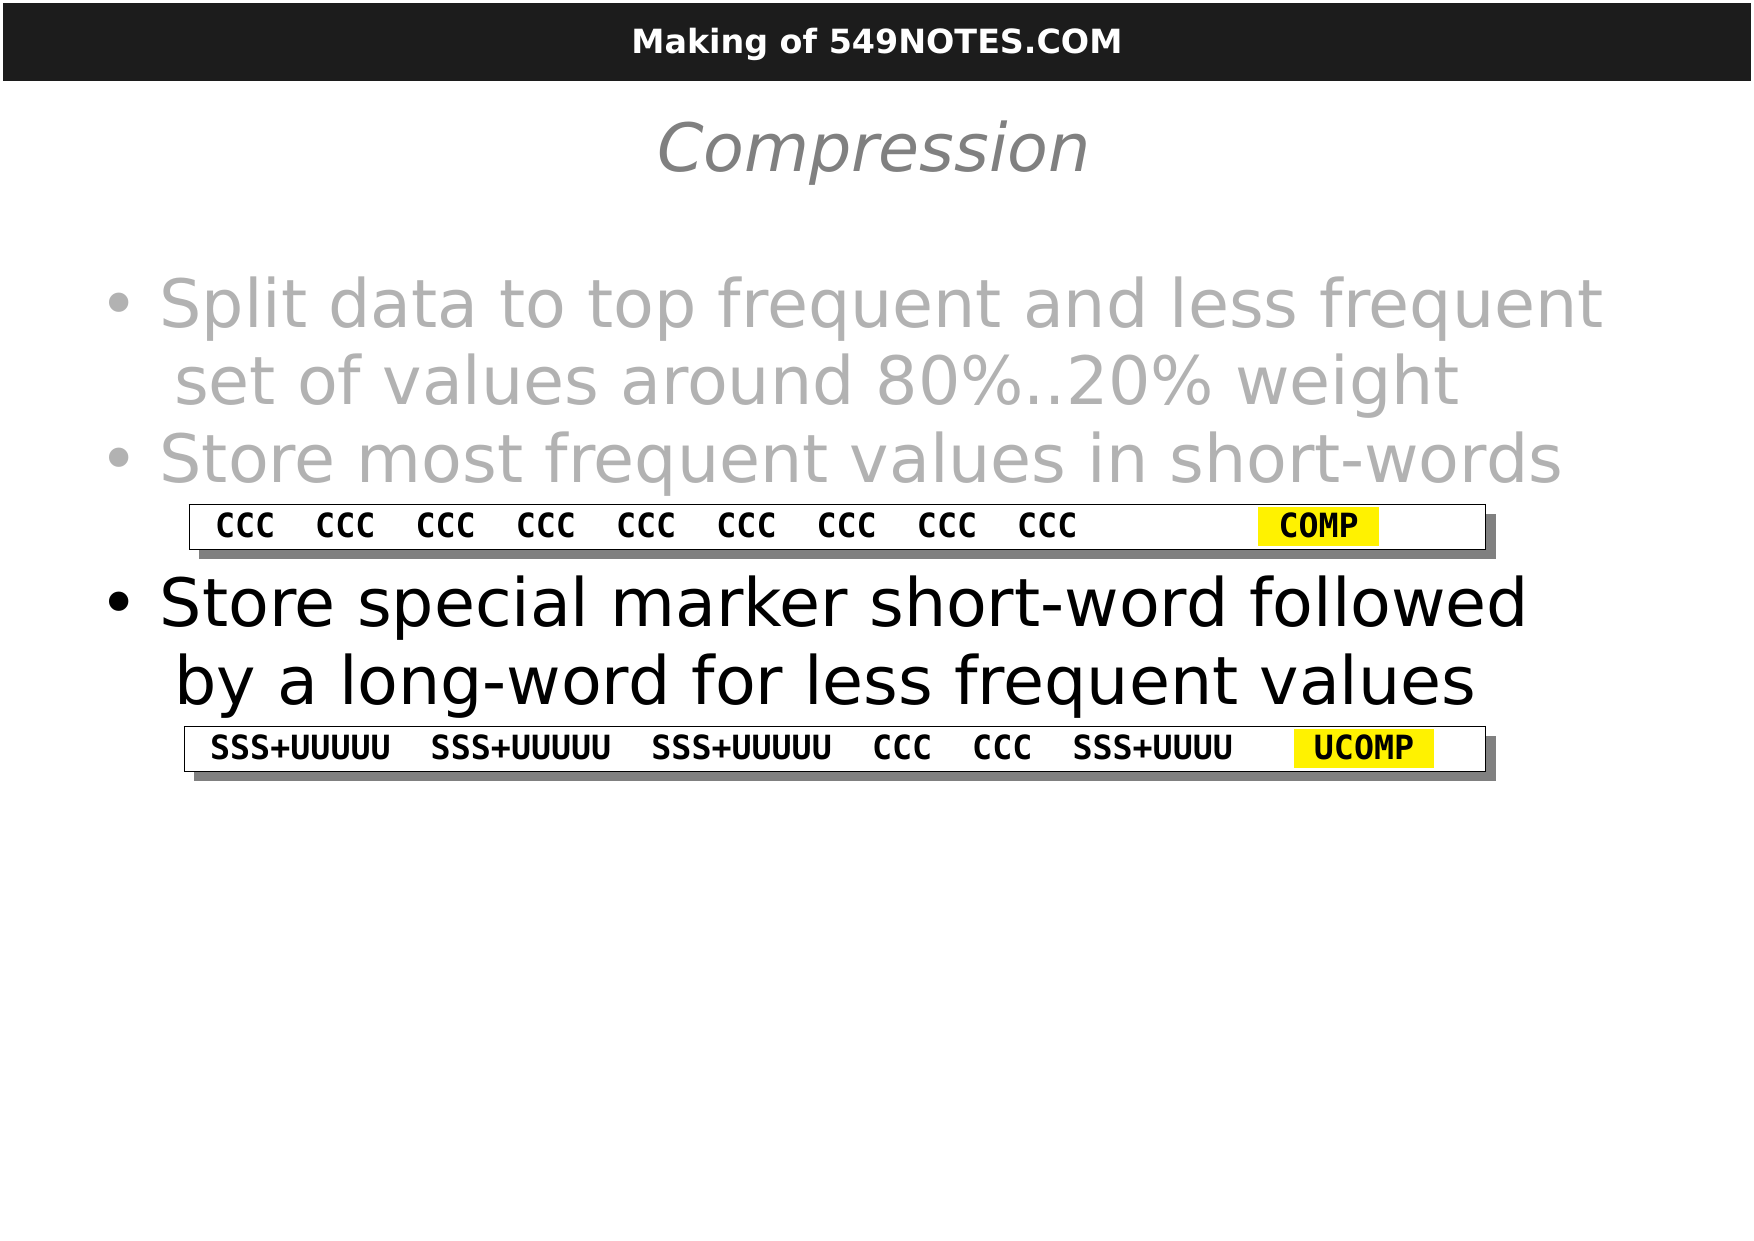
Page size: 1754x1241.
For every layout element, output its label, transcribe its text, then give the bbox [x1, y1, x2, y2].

text by a long-word for less frequent values [3, 642, 1751, 720]
text • Split data to top frequent and less frequent [3, 265, 1751, 343]
table_header SSS+UUUUU SSS+UUUUU SSS+UUUUU CCC CCC SSS+UUUU UCOMP [178, 720, 1502, 787]
text Compression [3, 110, 1751, 188]
table_header CCC CCC CCC CCC CCC CCC CCC CCC CCC COMP [183, 498, 1502, 565]
text • Store special marker short-word followed [3, 565, 1751, 642]
text set of values around 80%..20% weight [3, 343, 1751, 420]
text • Store most frequent values in short-words [3, 420, 1751, 498]
